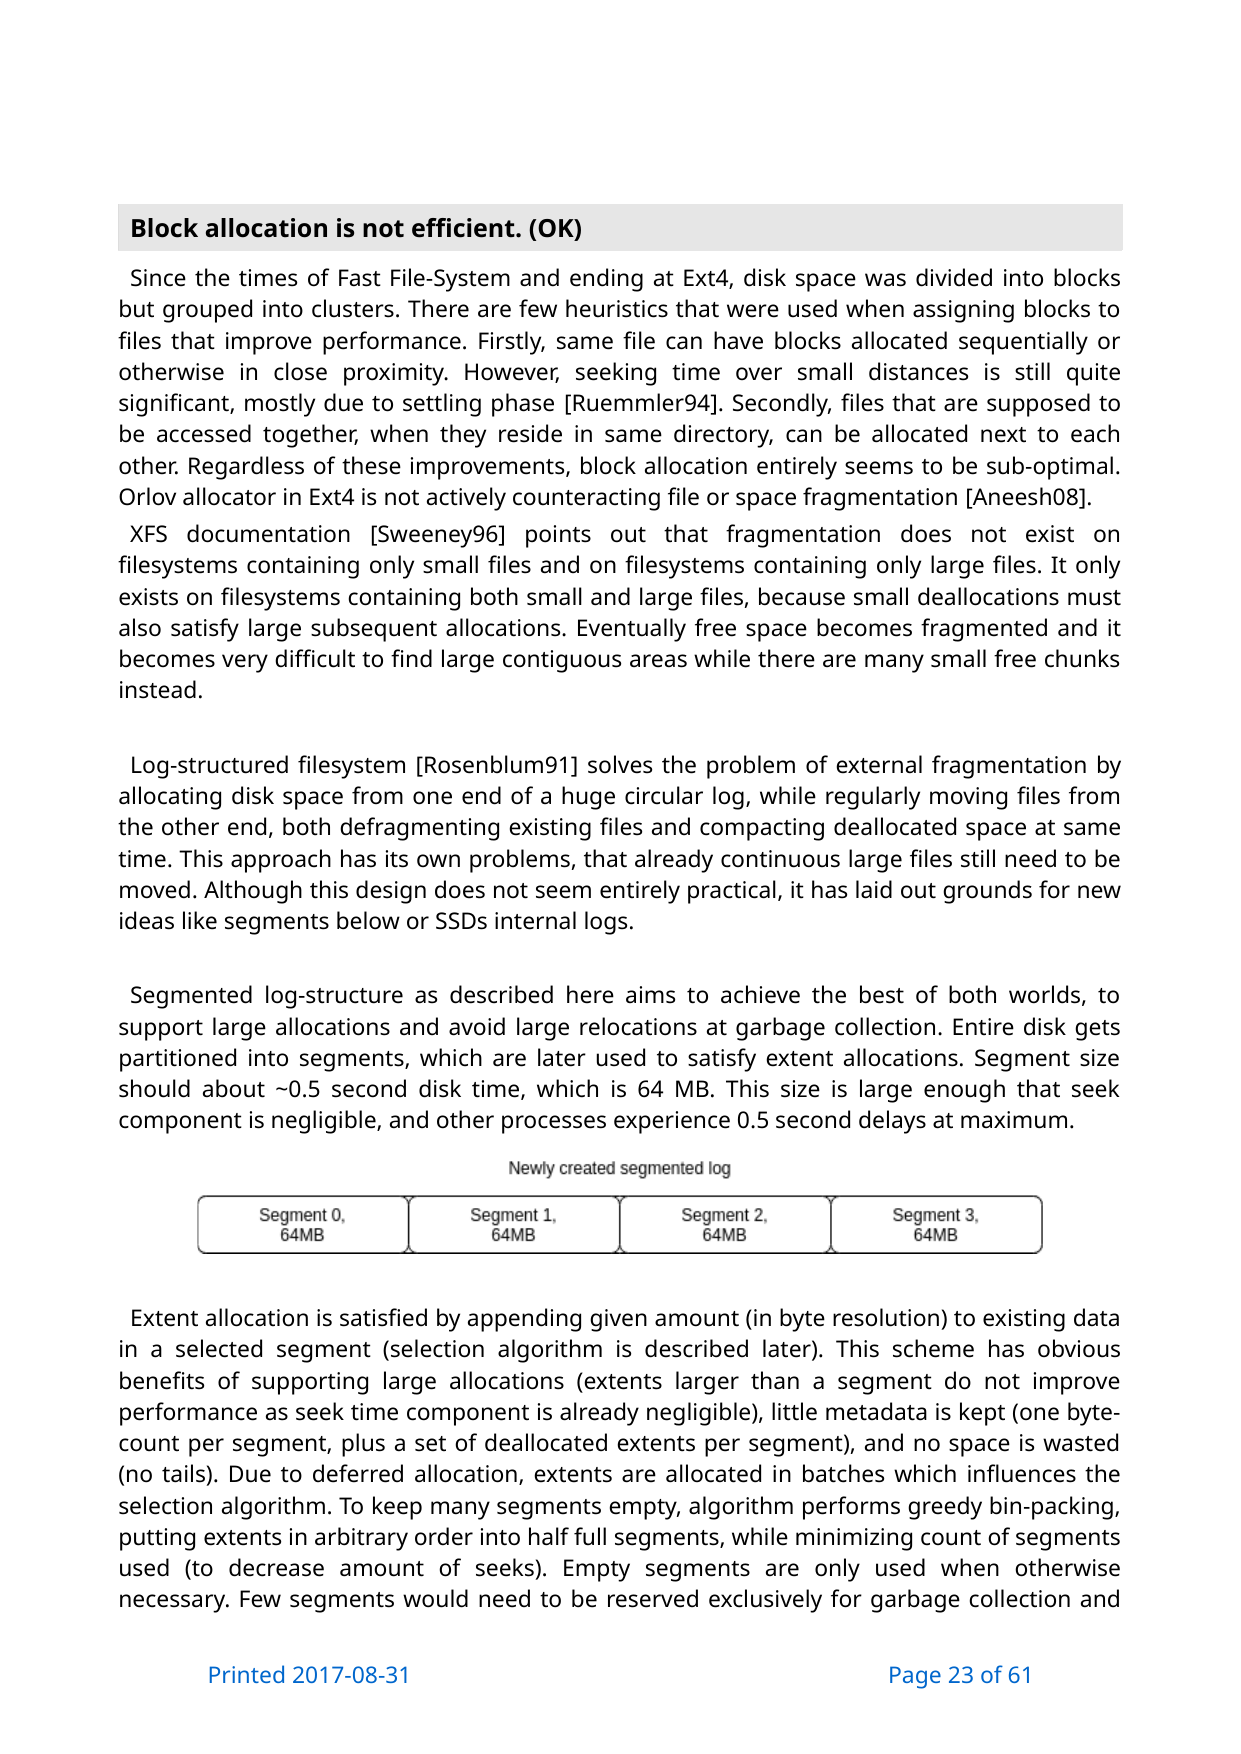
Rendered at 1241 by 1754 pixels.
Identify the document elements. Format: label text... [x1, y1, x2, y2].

text Since the times of Fast File-System and ending at Ext4, disk space was divided into blocks but grouped into clusters. There are few heuristics that were used when assigning blocks to files that improve performance. Firstly, same file can have blocks allocated sequentially or otherwise in close proximity. However, seeking time over small distances is still quite significant, mostly due to settling phase [Ruemmler94]. Secondly, files that are supposed to be accessed together, when they reside in same directory, can be allocated next to each other. Regardless of these improvements, block allocation entirely seems to be sub-optimal. Orlov allocator in Ext4 is not actively counteracting file or space fragmentation [Aneesh08]. [118, 262, 1122, 512]
subtitle Block allocation is not efficient. (OK) [119, 205, 1122, 250]
text Segmented log-structure as described here aims to achieve the best of both worlds, to support large allocations and avoid large relocations at garbage collection. Entire disk gets partitioned into segments, which are later used to satisfy extent allocations. Segment size should about ~0.5 second disk time, which is 64 MB. This size is large enough that seek component is negligible, and other processes experience 0.5 second delays at maximum. [118, 979, 1122, 1136]
text Extent allocation is satisfied by appending given amount (in byte resolution) to existing data in a selected segment (selection algorithm is described later). This scheme has obvious benefits of supporting large allocations (extents larger than a segment do not improve performance as seek time component is already negligible), little metadata is kept (one byte-count per segment, plus a set of deallocated extents per segment), and no space is wasted (no tails). Due to deferred allocation, extents are allocated in batches which influences the selection algorithm. To keep many segments empty, algorithm performs greedy bin-packing, putting extents in arbitrary order into half full segments, while minimizing count of segments used (to decrease amount of seeks). Empty segments are only used when otherwise necessary. Few segments would need to be reserved exclusively for garbage collection and [118, 1302, 1122, 1614]
text XFS documentation [Sweeney96] points out that fragmentation does not exist on filesystems containing only small files and on filesystems containing only large files. It only exists on filesystems containing both small and large files, because small deallocations must also satisfy large subsequent allocations. Eventually free space becomes fragmented and it becomes very difficult to find large contiguous areas while there are many small free chunks instead. [118, 518, 1122, 706]
text Log-structured filesystem [Rosenblum91] solves the problem of external fragmentation by allocating disk space from one end of a huge circular log, while regularly moving files from the other end, both defragmenting existing files and compacting deallocated space at same time. This approach has its own problems, that already continuous large files still need to be moved. Although this design does not seem entirely practical, it has laid out grounds for new ideas like segments below or SSDs internal logs. [118, 749, 1122, 936]
